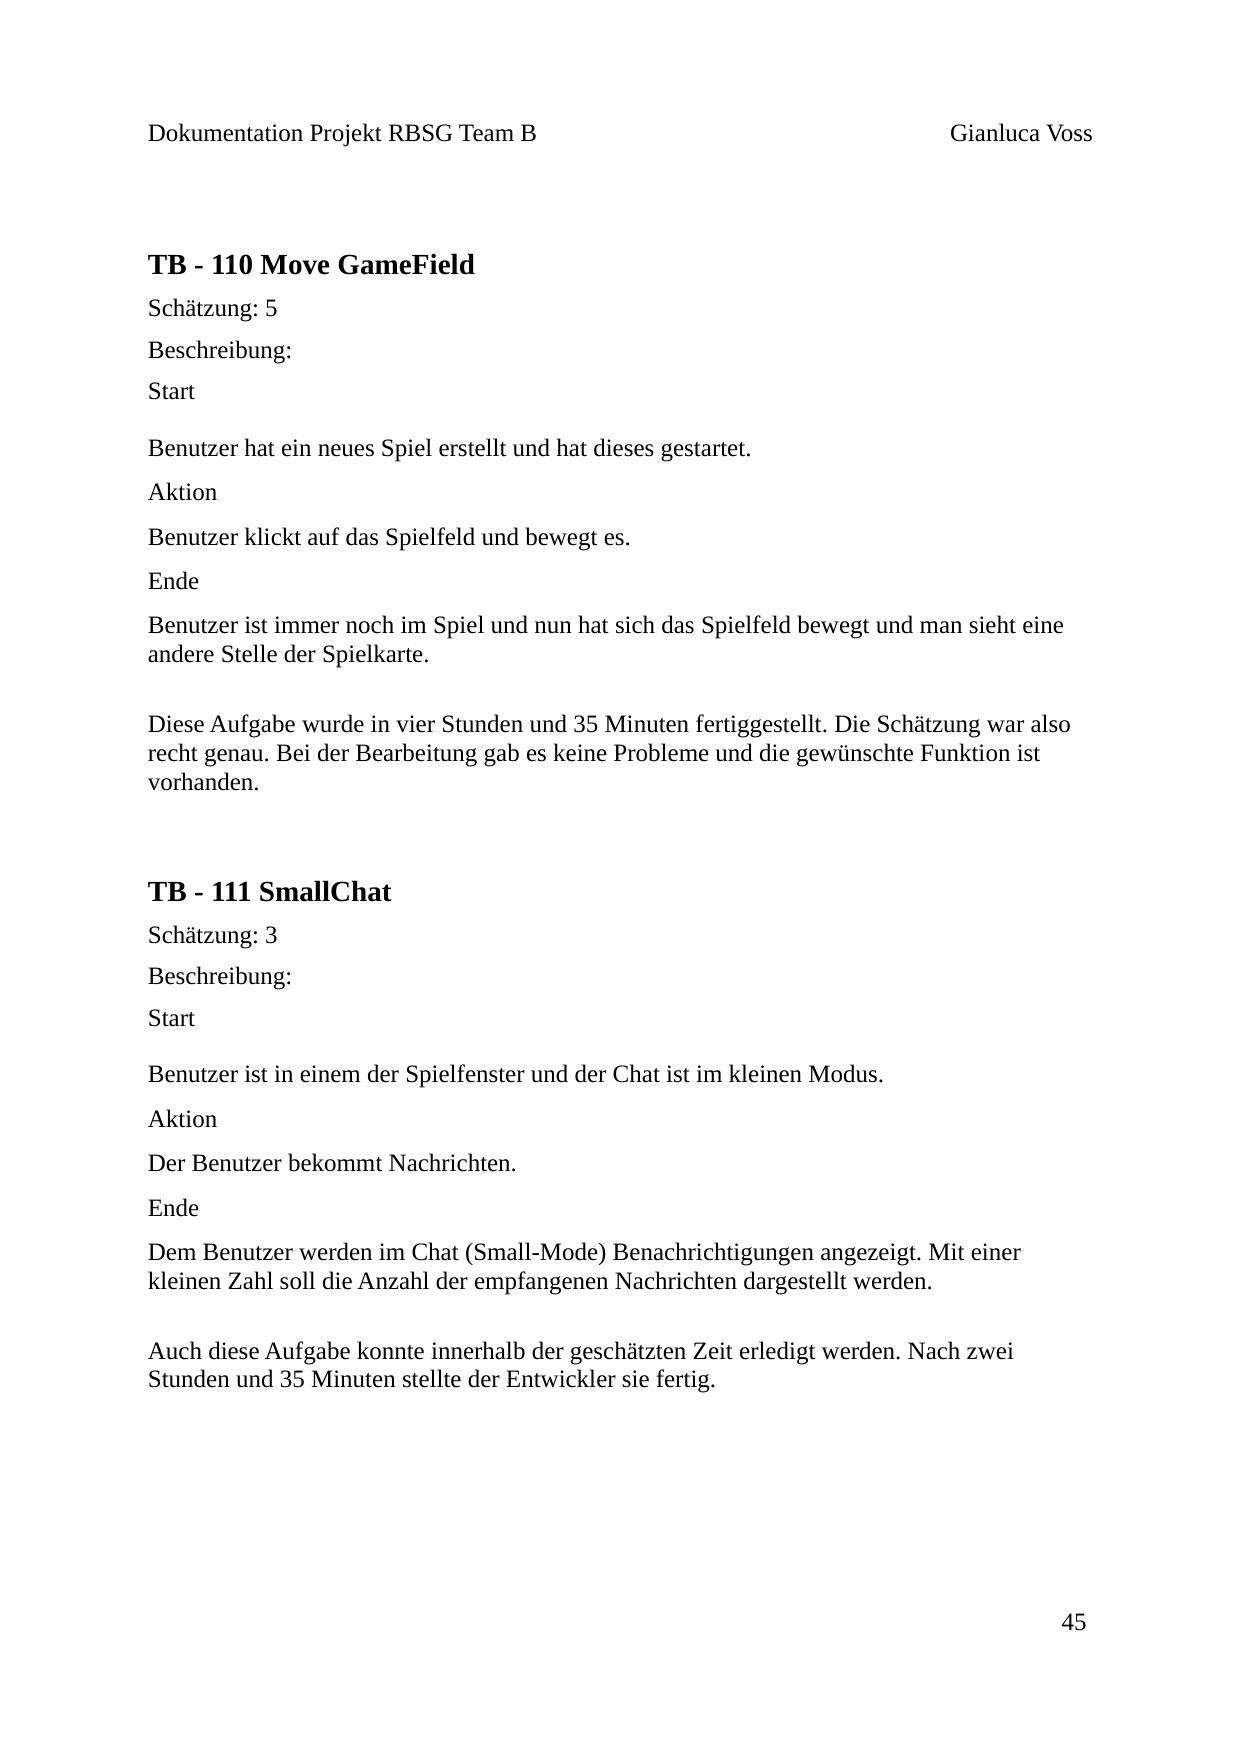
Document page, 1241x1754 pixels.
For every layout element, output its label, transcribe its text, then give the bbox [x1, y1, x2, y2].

text Der Benutzer bekommt Nachrichten. [148, 1148, 1093, 1177]
text Schätzung: 3 [148, 920, 1093, 949]
text Start [148, 376, 1093, 405]
text Beschreibung: [148, 961, 1093, 990]
text Beschreibung: [148, 335, 1093, 363]
text Diese Aufgabe wurde in vier Stunden und 35 Minuten fertiggestellt. Die Schätzung war also recht genau. Bei der Bearbeitung gab es keine Probleme und die gewünschte Funktion ist vorhanden. [148, 709, 1093, 795]
text Start [148, 1003, 1093, 1031]
text Benutzer hat ein neues Spiel erstellt und hat dieses gestartet. [148, 433, 1093, 462]
text Dem Benutzer werden im Chat (Small-Mode) Benachrichtigungen angezeigt. Mit einer kleinen Zahl soll die Anzahl der empfangenen Nachrichten dargestellt werden. [148, 1237, 1093, 1294]
text Aktion [148, 477, 1093, 506]
text Ende [148, 566, 1093, 595]
text Benutzer ist in einem der Spielfenster und der Chat ist im kleinen Modus. [148, 1059, 1093, 1088]
text Benutzer klickt auf das Spielfeld und bewegt es. [148, 522, 1093, 550]
text Benutzer ist immer noch im Spiel und nun hat sich das Spielfeld bewegt und man sieht eine andere Stelle der Spielkarte. [148, 610, 1093, 668]
subtitle TB - 111 SmallChat [148, 874, 1093, 908]
text Ende [148, 1193, 1093, 1221]
text Aktion [148, 1104, 1093, 1133]
subtitle TB - 110 Move GameField [148, 247, 1093, 281]
text Schätzung: 5 [148, 293, 1093, 322]
text Auch diese Aufgabe konnte innerhalb der geschätzten Zeit erledigt werden. Nach zwei Stunden und 35 Minuten stellte der Entwickler sie fertig. [148, 1336, 1093, 1393]
